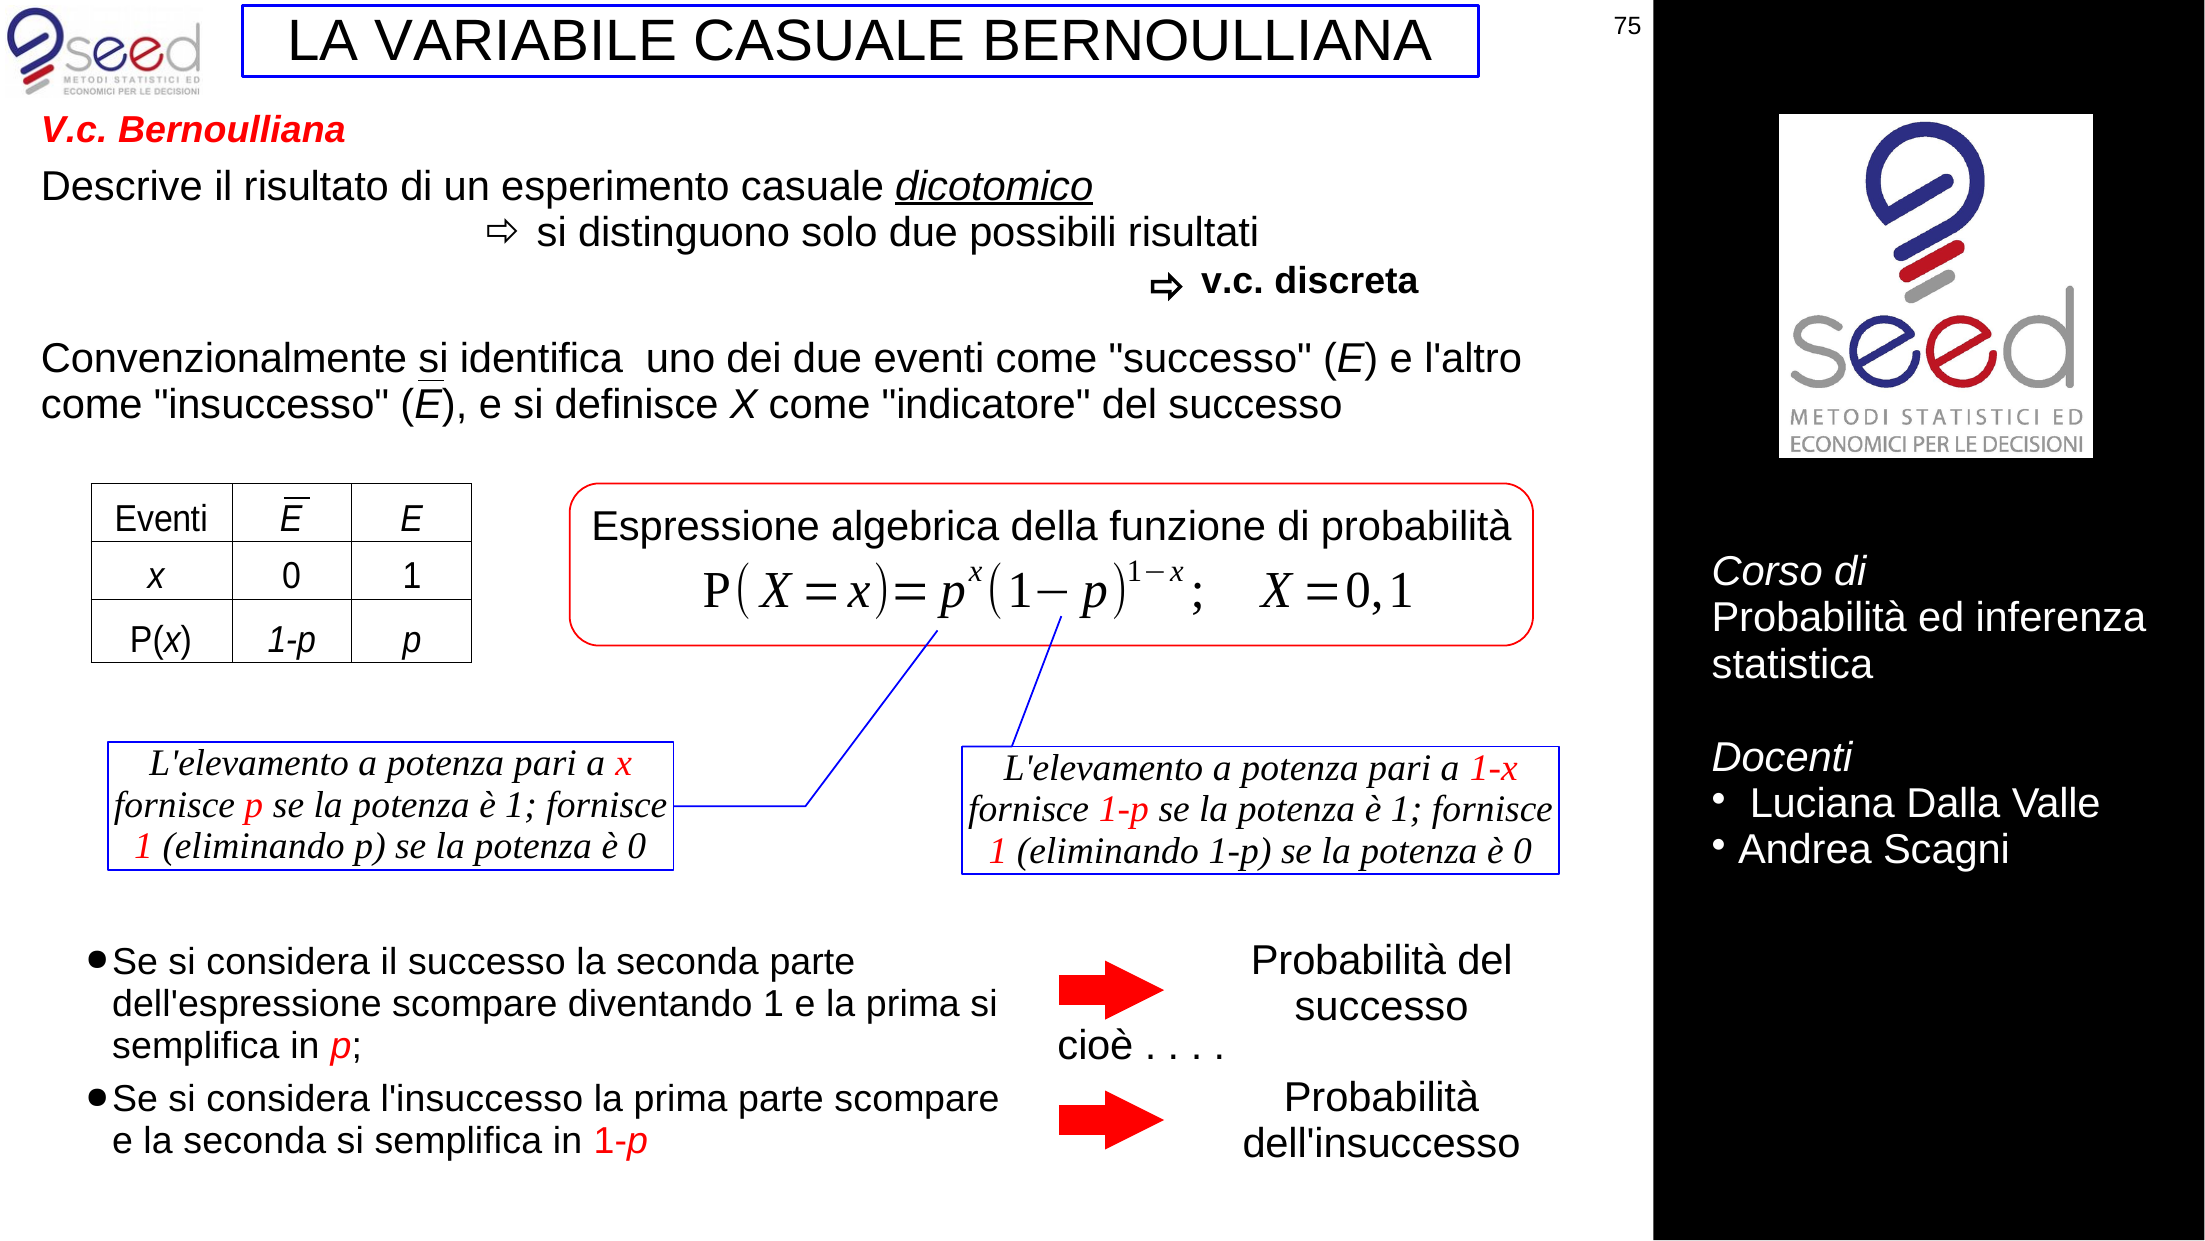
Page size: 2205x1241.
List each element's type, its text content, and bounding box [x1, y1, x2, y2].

text_box L'elevamento a potenza pari a 1-x fornisce 1-p se la potenza è 1; fornisce 1 (eliminando 1-p) se la potenza è 0 [962, 746, 1560, 875]
text_box V.c. Bernoulliana Descrive il risultato di un esperimento casuale dicotomico  si distinguono solo due possibili risultati  v.c. discreta Convenzionalmente si identifica uno dei due eventi come "successo" (E) e l'altro come "insuccesso" (E), e si definisce X come "indicatore" del successo [40, 108, 1535, 437]
text_box Se si considera il successo la seconda parte dell'espressione scompare diventando 1 e la prima si semplifica in p; Se si considera l'insuccesso la prima parte scompare e la seconda si semplifica in 1-p [79, 940, 1032, 1162]
text_box Probabilità del successo Probabilità dell'insuccesso [1209, 936, 1554, 1175]
chart [90, 483, 592, 690]
text_box LA VARIABILE CASUALE BERNOULLIANA [242, 5, 1479, 77]
text_box L'elevamento a potenza pari a x fornisce p se la potenza è 1; fornisce 1 (eliminando p) se la potenza è 0 [107, 742, 674, 871]
picture [1779, 114, 2093, 458]
text_box Espressione algebrica della funzione di probabilità [592, 483, 1534, 646]
text_box cioè . . . . [1057, 1022, 1227, 1071]
picture [5, 5, 203, 98]
